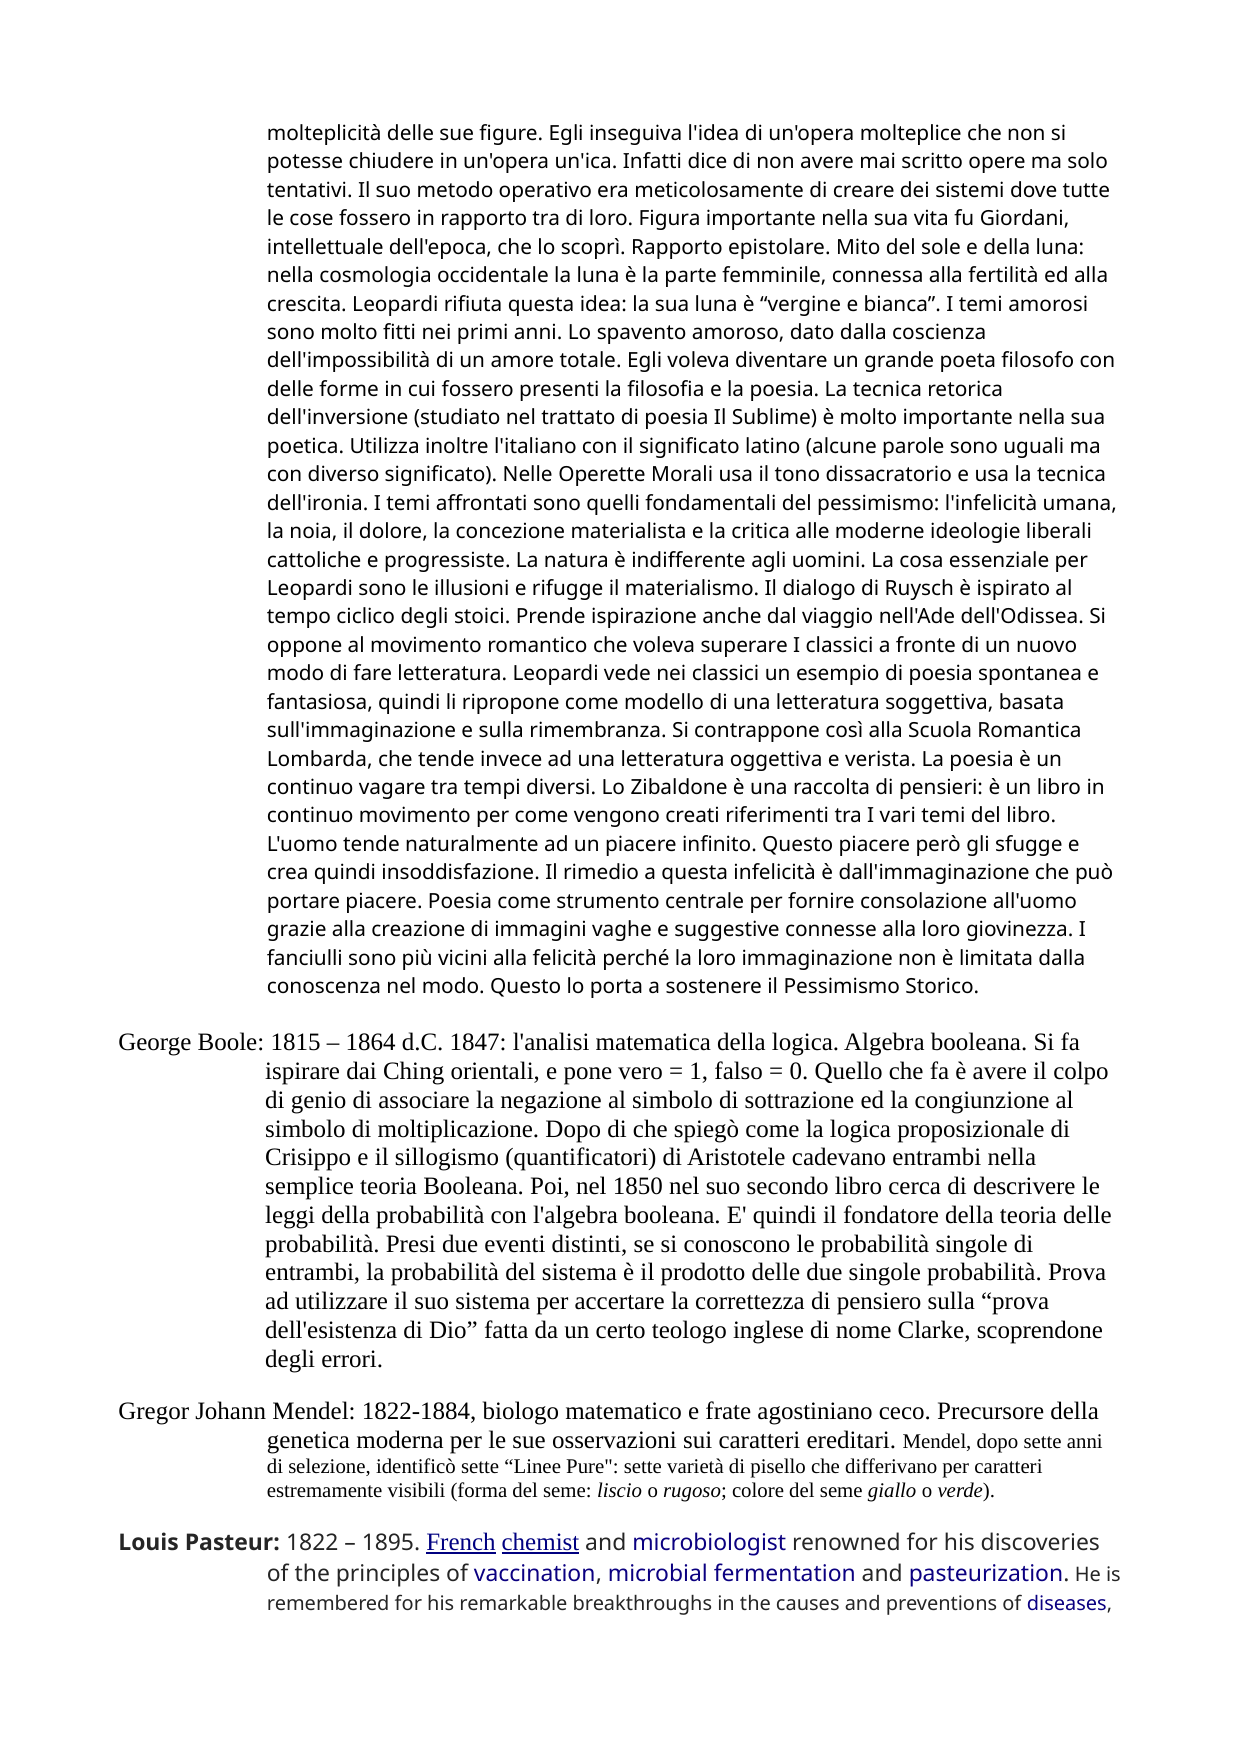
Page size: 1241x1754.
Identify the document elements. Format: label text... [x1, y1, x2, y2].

text George Boole: 1815 – 1864 d.C. 1847: l'analisi matematica della logica. Algebra booleana. Si fa ispirare dai Ching orientali, e pone vero = 1, falso = 0. Quello che fa è avere il colpo di genio di associare la negazione al simbolo di sottrazione ed la congiunzione al simbolo di moltiplicazione. Dopo di che spiegò come la logica proposizionale di Crisippo e il sillogismo (quantificatori) di Aristotele cadevano entrambi nella semplice teoria Booleana. Poi, nel 1850 nel suo secondo libro cerca di descrivere le leggi della probabilità con l'algebra booleana. E' quindi il fondatore della teoria delle probabilità. Presi due eventi distinti, se si conoscono le probabilità singole di entrambi, la probabilità del sistema è il prodotto delle due singole probabilità. Prova ad utilizzare il suo sistema per accertare la correttezza di pensiero sulla “prova dell'esistenza di Dio” fatta da un certo teologo inglese di nome Clarke, scoprendone degli errori. [118, 1027, 1122, 1372]
text molteplicità delle sue figure. Egli inseguiva l'idea di un'opera molteplice che non si potesse chiudere in un'opera un'ica. Infatti dice di non avere mai scritto opere ma solo tentativi. Il suo metodo operativo era meticolosamente di creare dei sistemi dove tutte le cose fossero in rapporto tra di loro. Figura importante nella sua vita fu Giordani, intellettuale dell'epoca, che lo scoprì. Rapporto epistolare. Mito del sole e della luna: nella cosmologia occidentale la luna è la parte femminile, connessa alla fertilità ed alla crescita. Leopardi rifiuta questa idea: la sua luna è “vergine e bianca”. I temi amorosi sono molto fitti nei primi anni. Lo spavento amoroso, dato dalla coscienza dell'impossibilità di un amore totale. Egli voleva diventare un grande poeta filosofo con delle forme in cui fossero presenti la filosofia e la poesia. La tecnica retorica dell'inversione (studiato nel trattato di poesia Il Sublime) è molto importante nella sua poetica. Utilizza inoltre l'italiano con il significato latino (alcune parole sono uguali ma con diverso significato). Nelle Operette Morali usa il tono dissacratorio e usa la tecnica dell'ironia. I temi affrontati sono quelli fondamentali del pessimismo: l'infelicità umana, la noia, il dolore, la concezione materialista e la critica alle moderne ideologie liberali cattoliche e progressiste. La natura è indifferente agli uomini. La cosa essenziale per Leopardi sono le illusioni e rifugge il materialismo. Il dialogo di Ruysch è ispirato al tempo ciclico degli stoici. Prende ispirazione anche dal viaggio nell'Ade dell'Odissea. Si oppone al movimento romantico che voleva superare I classici a fronte di un nuovo modo di fare letteratura. Leopardi vede nei classici un esempio di poesia spontanea e fantasiosa, quindi li ripropone come modello di una letteratura soggettiva, basata sull'immaginazione e sulla rimembranza. Si contrappone così alla Scuola Romantica Lombarda, che tende invece ad una letteratura oggettiva e verista. La poesia è un continuo vagare tra tempi diversi. Lo Zibaldone è una raccolta di pensieri: è un libro in continuo movimento per come vengono creati riferimenti tra I vari temi del libro. L'uomo tende naturalmente ad un piacere infinito. Questo piacere però gli sfugge e crea quindi insoddisfazione. Il rimedio a questa infelicità è dall'immaginazione che può portare piacere. Poesia come strumento centrale per fornire consolazione all'uomo grazie alla creazione di immagini vaghe e suggestive connesse alla loro giovinezza. I fanciulli sono più vicini alla felicità perché la loro immaginazione non è limitata dalla conoscenza nel modo. Questo lo porta a sostenere il Pessimismo Storico. [118, 118, 1122, 1000]
text Gregor Johann Mendel: 1822-1884, biologo matematico e frate agostiniano ceco. Precursore della genetica moderna per le sue osservazioni sui caratteri ereditari. Mendel, dopo sette anni di selezione, identificò sette “Linee Pure": sette varietà di pisello che differivano per caratteri estremamente visibili (forma del seme: liscio o rugoso; colore del seme giallo o verde). [118, 1396, 1122, 1502]
text Louis Pasteur: 1822 – 1895. French chemist and microbiologist renowned for his discoveries of the principles of vaccination, microbial fermentation and pasteurization. He is remembered for his remarkable breakthroughs in the causes and preventions of diseases, [118, 1526, 1122, 1616]
